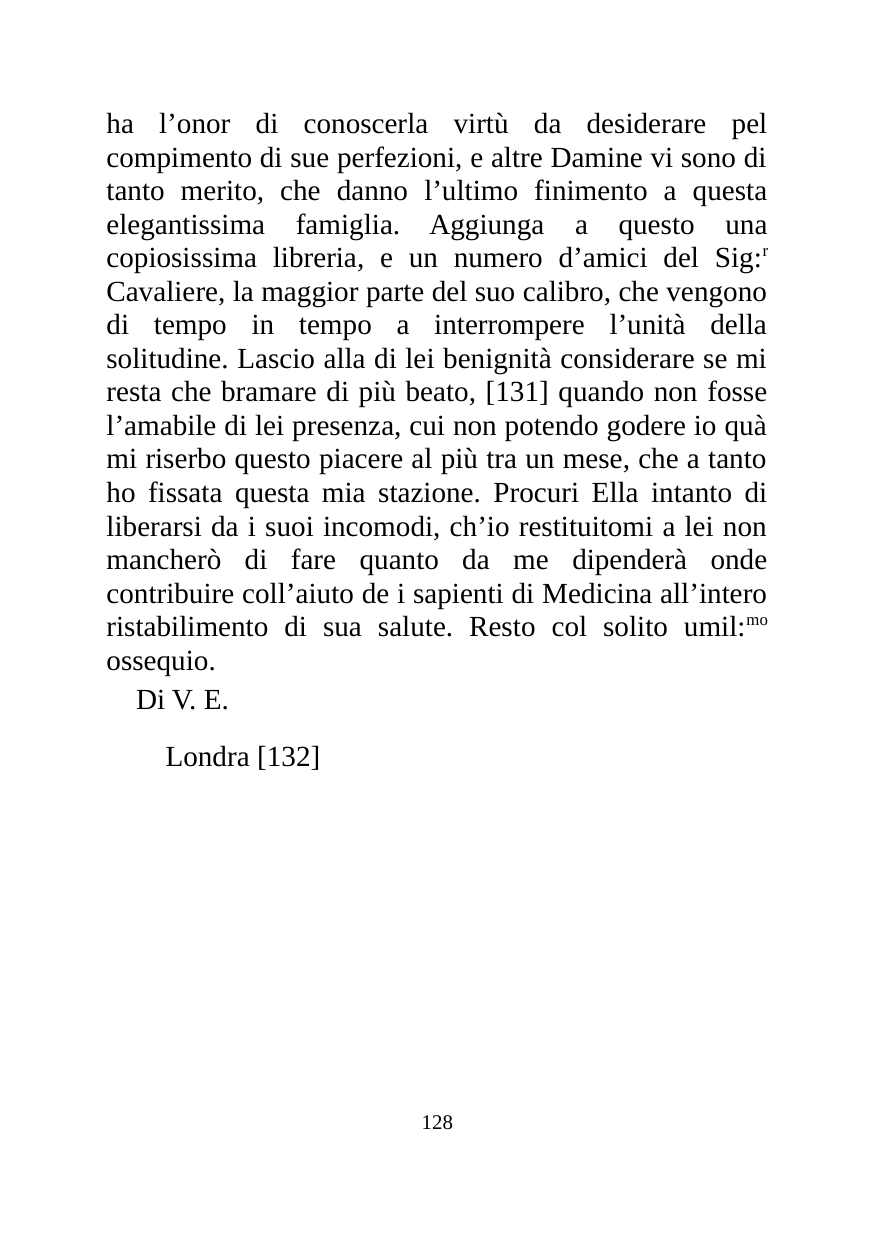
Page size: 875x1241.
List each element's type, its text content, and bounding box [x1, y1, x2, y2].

text ha l’onor di conoscerla virtù da desiderare pel compimento di sue perfezioni, e altre Damine vi sono di tanto merito, che danno l’ultimo finimento a questa elegantissima famiglia. Aggiunga a questo una copiosissima libreria, e un numero d’amici del Sig:r Cavaliere, la maggior parte del suo calibro, che vengono di tempo in tempo a interrompere l’unità della solitudine. Lascio alla di lei benignità considerare se mi resta che bramare di più beato, [131] quando non fosse l’amabile di lei presenza, cui non potendo godere io quà mi riserbo questo piacere al più tra un mese, che a tanto ho fissata questa mia stazione. Procuri Ella intanto di liberarsi da i suoi incomodi, ch’io restituitomi a lei non mancherò di fare quanto da me dipenderà onde contribuire coll’aiuto de i sapienti di Medicina all’intero ristabilimento di sua salute. Resto col solito umil:mo ossequio. [106, 106, 768, 676]
text Di V. E. [106, 682, 768, 716]
text Londra [132] [165, 739, 768, 773]
